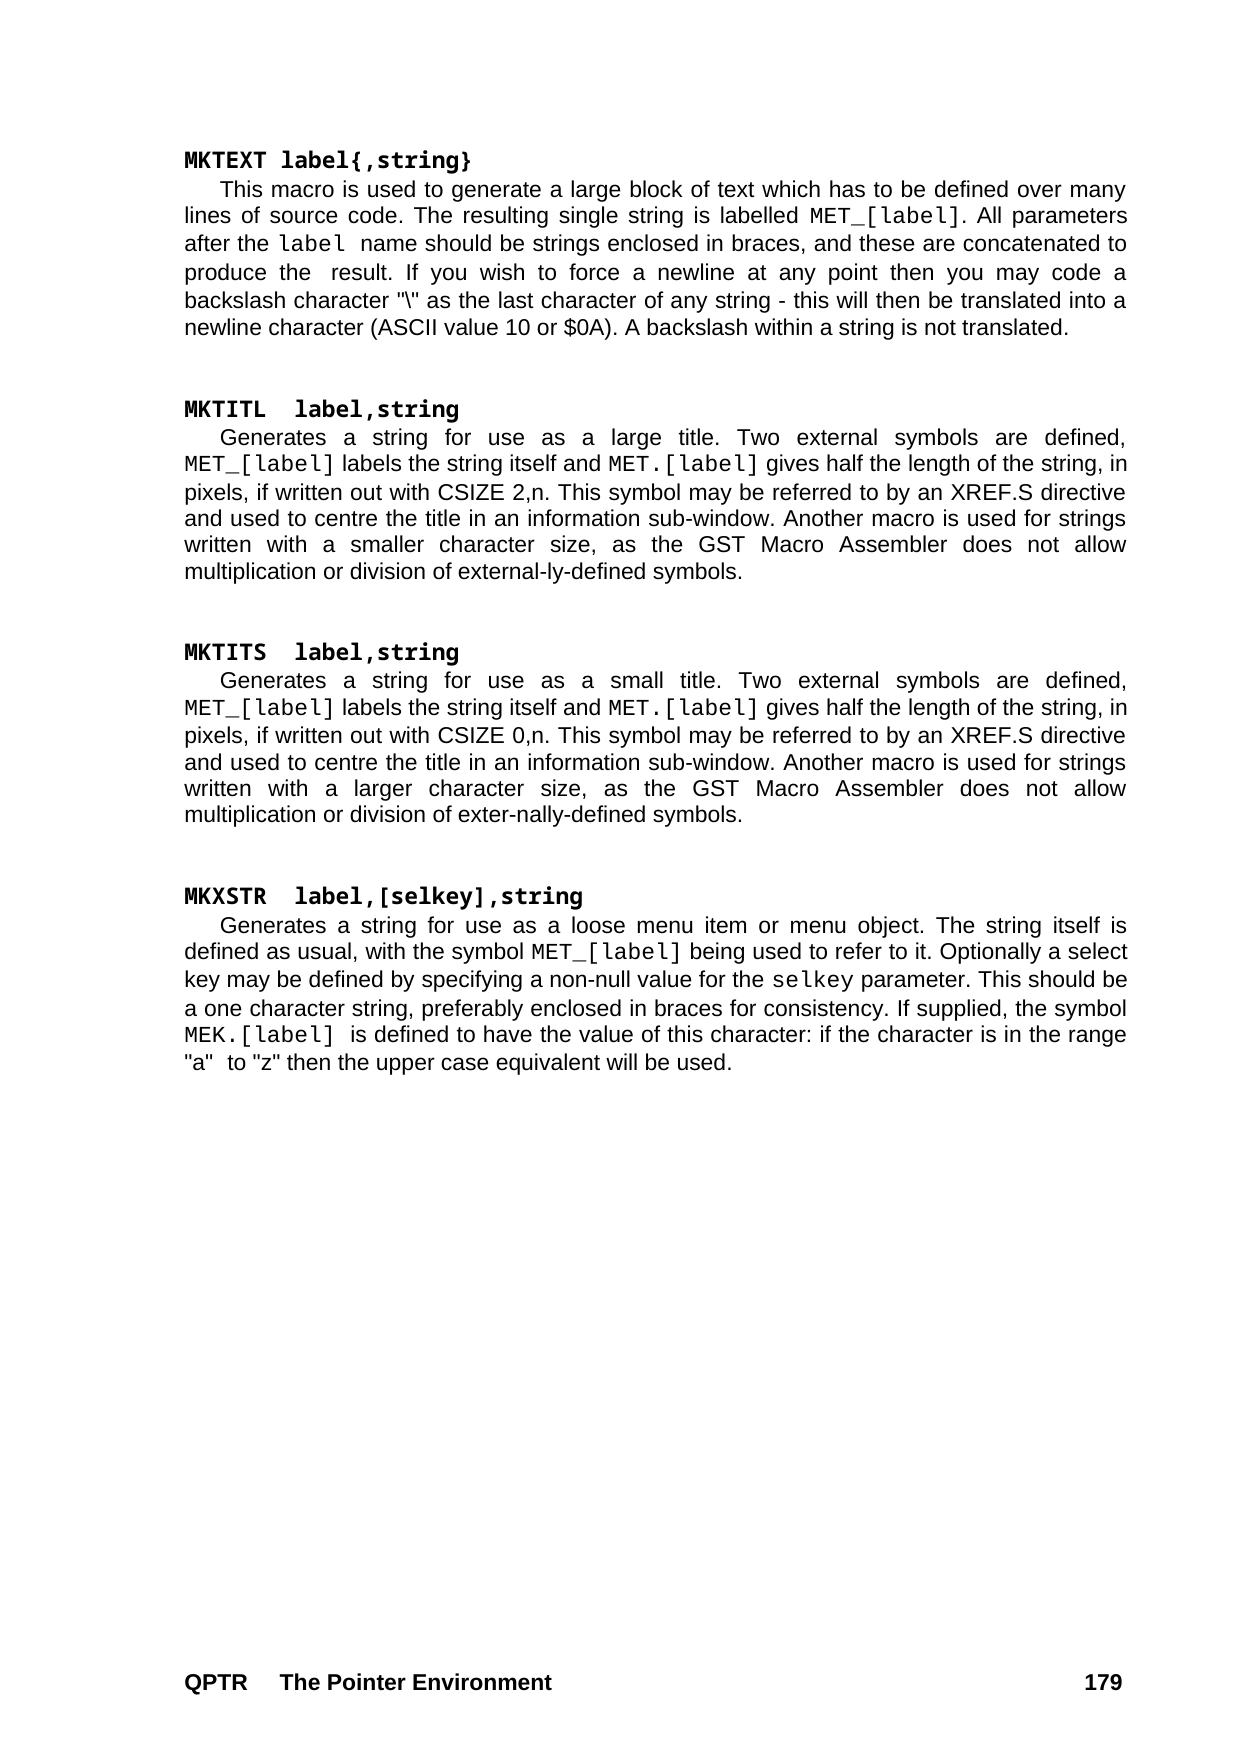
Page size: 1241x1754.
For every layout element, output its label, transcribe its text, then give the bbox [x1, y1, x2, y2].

text This macro is used to generate a large block of text which has to be defined over many lines of source code. The resulting single string is labelled MET_[label]. All parameters after the label name should be strings enclosed in braces, and these are concatenated to produce the result. If you wish to force a newline at any point then you may code a backslash character "\" as the last character of any string - this will then be translated into a newline character (ASCII value 10 or $0A). A backslash within a string is not translated. [184, 176, 1128, 340]
text MKTEXT label{,string} [184, 144, 1128, 176]
text Generates a string for use as a large title. Two external symbols are defined, MET_[label] labels the string itself and MET.[label] gives half the length of the string, in pixels, if written out with CSIZE 2,n. This symbol may be referred to by an XREF.S directive and used to centre the title in an information sub-window. Another macro is used for strings written with a smaller character size, as the GST Macro Assembler does not allow multiplication or division of external-ly-defined symbols. [184, 424, 1128, 584]
text MKTITL label,string [184, 392, 1128, 424]
text Generates a string for use as a small title. Two external symbols are defined, MET_[label] labels the string itself and MET.[label] gives half the length of the string, in pixels, if written out with CSIZE 0,n. This symbol may be referred to by an XREF.S directive and used to centre the title in an information sub-window. Another macro is used for strings written with a larger character size, as the GST Macro Assembler does not allow multiplication or division of exter-nally-defined symbols. [184, 667, 1128, 828]
text MKXSTR label,[selkey],string [184, 880, 1128, 912]
text MKTITS label,string [184, 636, 1128, 667]
text Generates a string for use as a loose menu item or menu object. The string itself is defined as usual, with the symbol MET_[label] being used to refer to it. Optionally a select key may be defined by specifying a non-null value for the selkey parameter. This should be a one character string, preferably enclosed in braces for consistency. If supplied, the symbol MEK.[label] is defined to have the value of this character: if the character is in the range "a" to "z" then the upper case equivalent will be used. [184, 912, 1128, 1078]
